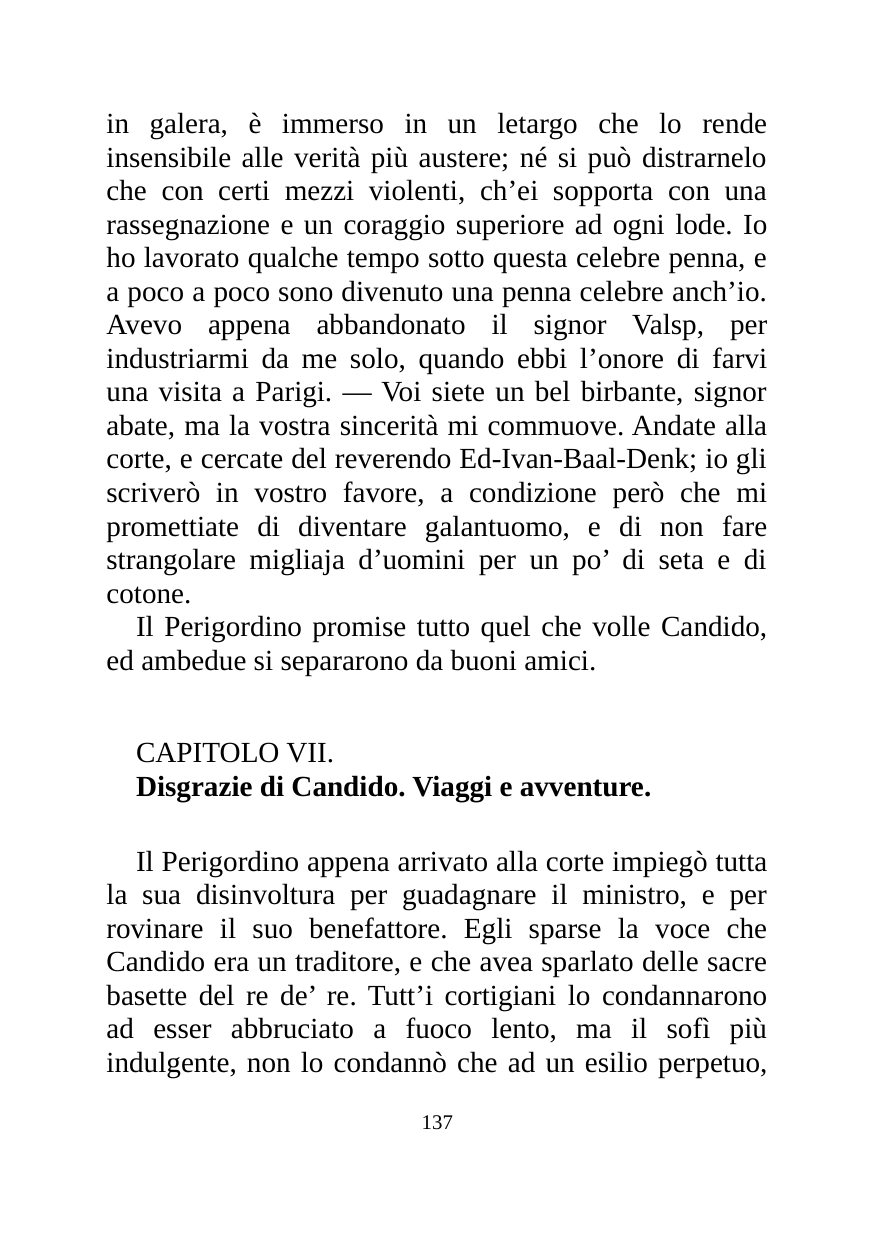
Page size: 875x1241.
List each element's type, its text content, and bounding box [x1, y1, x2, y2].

subtitle CAPITOLO VII. Disgrazie di Candido. Viaggi e avventure. [136, 736, 768, 803]
text Il Perigordino promise tutto quel che volle Candido, ed ambedue si separarono da buoni amici. [106, 609, 768, 676]
text in galera, è immerso in un letargo che lo rende insensibile alle verità più austere; né si può distrarnelo che con certi mezzi violenti, ch’ei sopporta con una rassegnazione e un coraggio superiore ad ogni lode. Io ho lavorato qualche tempo sotto questa celebre penna, e a poco a poco sono divenuto una penna celebre anch’io. Avevo appena abbandonato il signor Valsp, per industriarmi da me solo, quando ebbi l’onore di farvi una visita a Parigi. — Voi siete un bel birbante, signor abate, ma la vostra sincerità mi commuove. Andate alla corte, e cercate del reverendo Ed-Ivan-Baal-Denk; io gli scriverò in vostro favore, a condizione però che mi promettiate di diventare galantuomo, e di non fare strangolare migliaja d’uomini per un po’ di seta e di cotone. [106, 106, 768, 609]
text Il Perigordino appena arrivato alla corte impiegò tutta la sua disinvoltura per guadagnare il ministro, e per rovinare il suo benefattore. Egli sparse la voce che Candido era un traditore, e che avea sparlato delle sacre basette del re de’ re. Tutt’i cortigiani lo condannarono ad esser abbruciato a fuoco lento, ma il sofì più indulgente, non lo condannò che ad un esilio perpetuo, [106, 844, 768, 1079]
